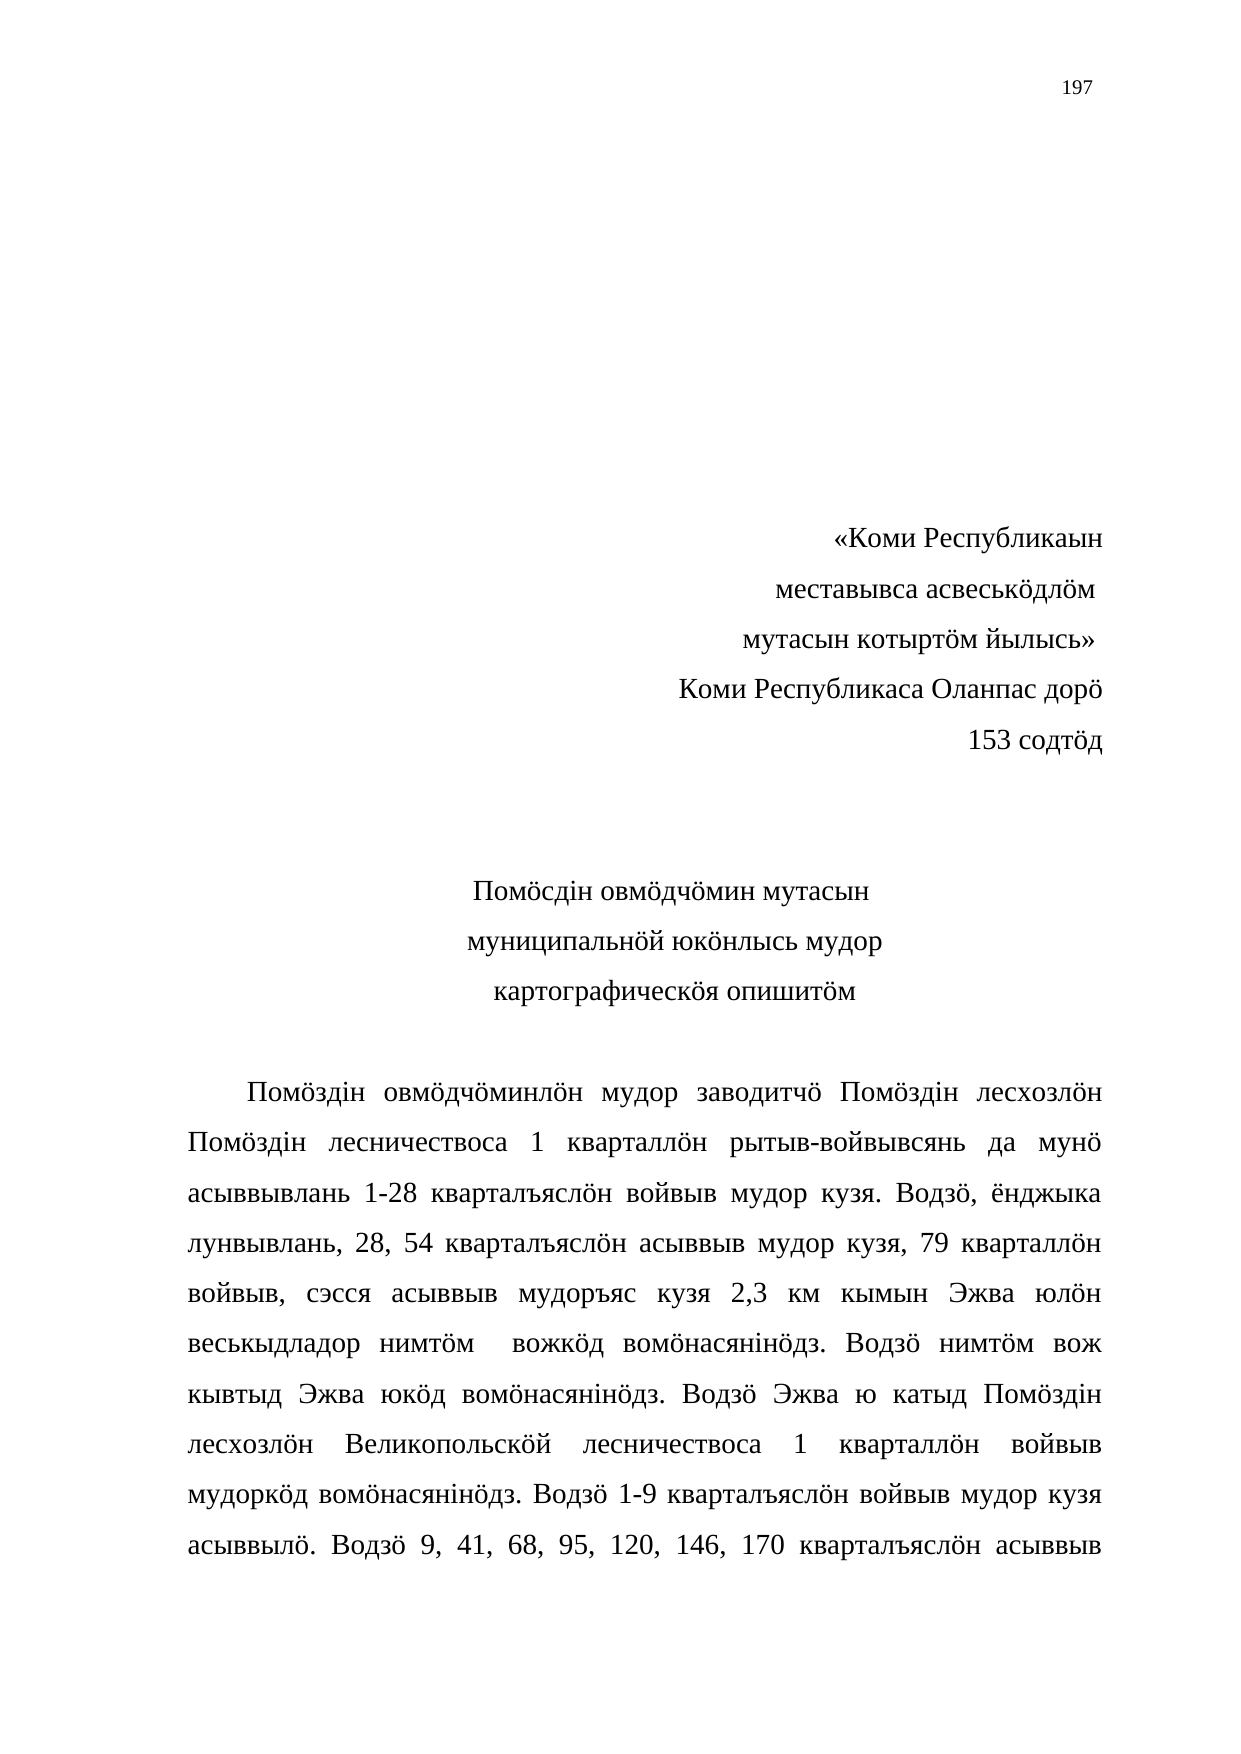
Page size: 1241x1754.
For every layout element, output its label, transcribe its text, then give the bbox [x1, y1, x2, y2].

text муниципальнöй юкöнлысь мудор [187, 923, 1103, 957]
subtitle Помöсдiн овмöдчöмин мутасын [187, 873, 1103, 906]
text «Коми Республикаын [187, 521, 1103, 554]
text 153 содтöд [187, 722, 1103, 755]
text Помöздiн овмöдчöминлöн мудор заводитчö Помöздiн лесхозлöн Помöздiн лесничествоса 1 кварталлöн рытыв-войвывсянь да мунö асыввывлань 1-28 кварталъяслöн войвыв мудор кузя. Водзö, ёнджыка лунвывлань, 28, 54 кварталъяслöн асыввыв мудор кузя, 79 кварталлöн войвыв, сэсся асыввыв мудоръяс кузя 2,3 км кымын Эжва юлöн веськыдладор нимтöм вожкöд вомöнасянiнöдз. Водзö нимтöм вож кывтыд Эжва юкöд вомöнасянiнöдз. Водзö Эжва ю катыд Помöздiн лесхозлöн Великопольскöй лесничествоса 1 кварталлöн войвыв мудоркöд вомöнасянiнöдз. Водзö 1-9 кварталъяслöн войвыв мудор кузя асыввылö. Водзö 9, 41, 68, 95, 120, 146, 170 кварталъяслöн асыввыв [187, 1074, 1103, 1560]
text Коми Республикаса Оланпас дорö [187, 672, 1103, 705]
text меставывса асвеськöдлöм [187, 571, 1103, 604]
text картографическöя опишитöм [187, 973, 1103, 1007]
text мутасын котыртöм йылысь» [187, 621, 1103, 655]
